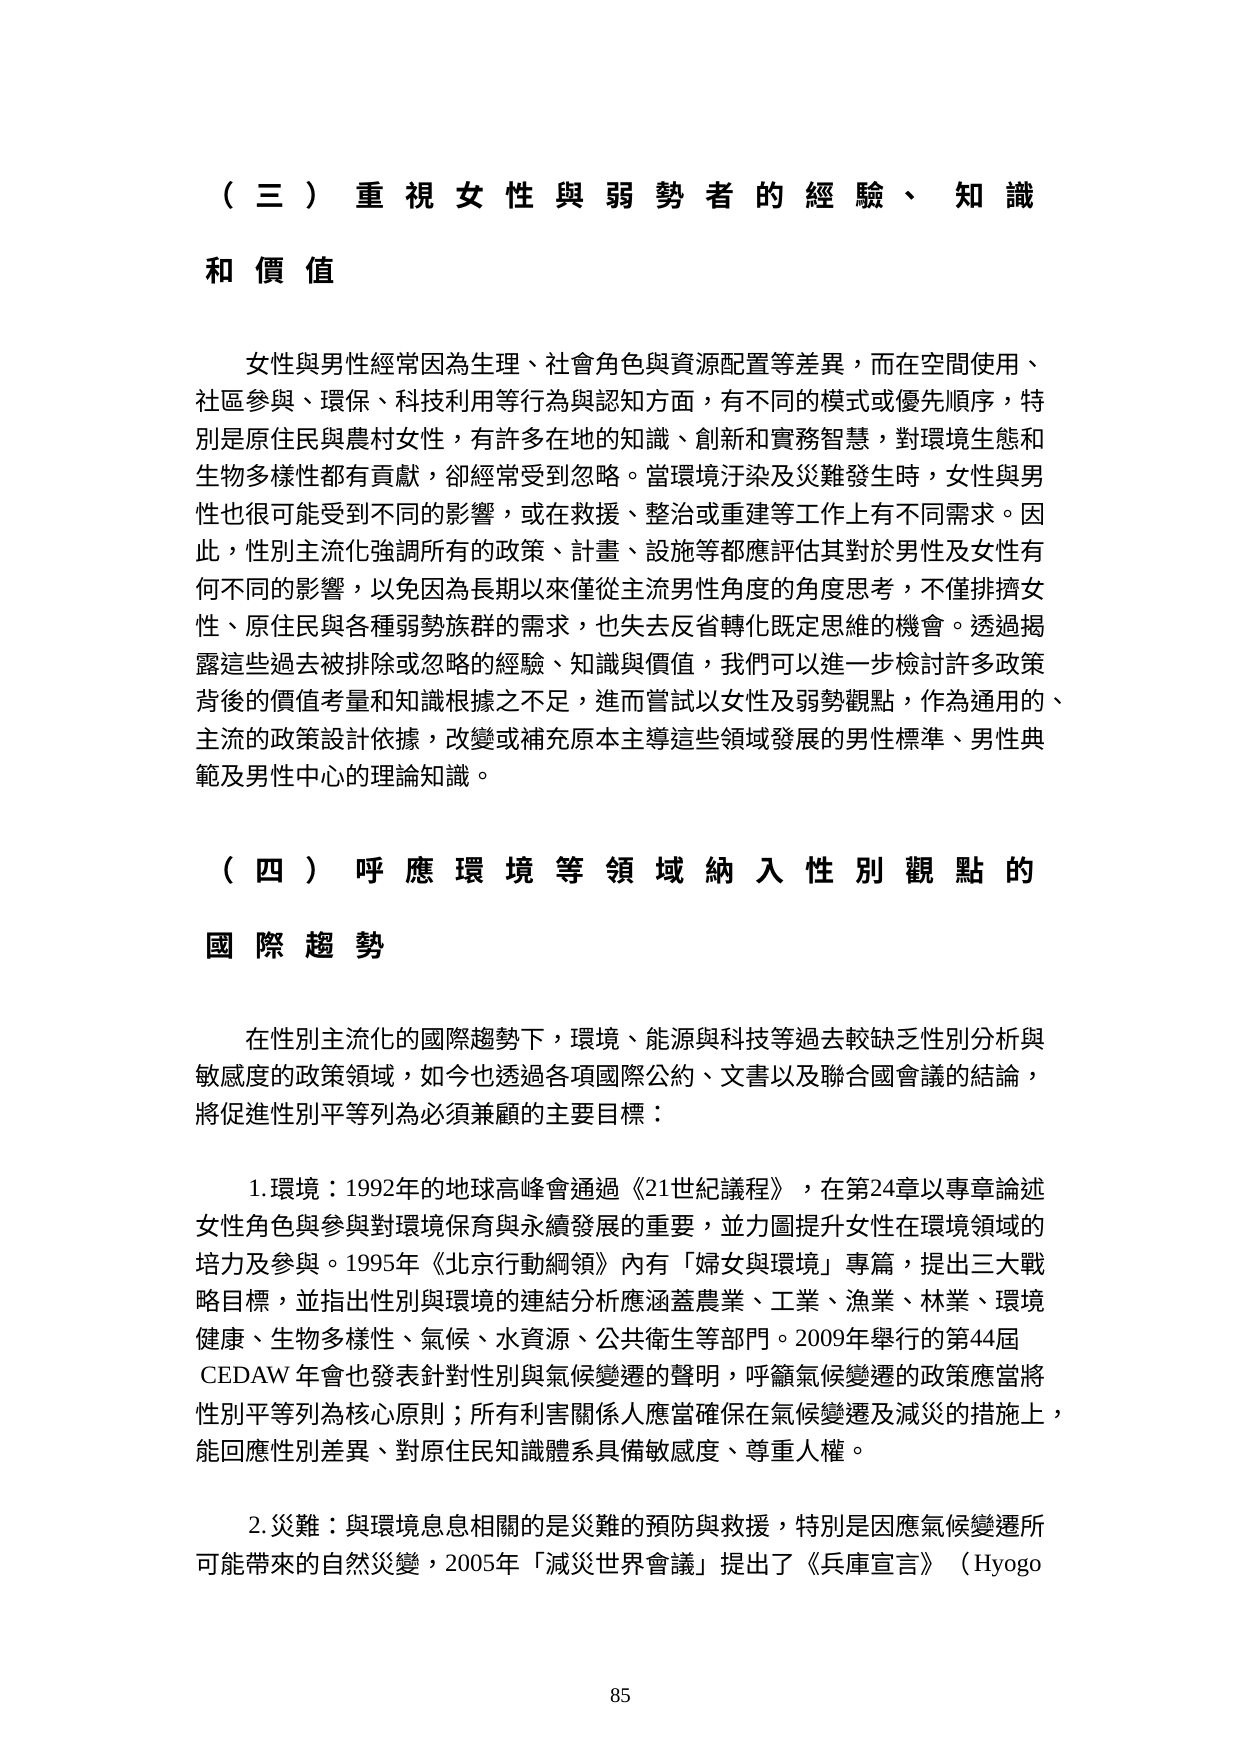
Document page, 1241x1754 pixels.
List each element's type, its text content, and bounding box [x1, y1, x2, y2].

text 2.災難：與環境息息相關的是災難的預防與救援，特別是因應氣候變遷所可能帶來的自然災變，2005年「減災世界會議」提出了《兵庫宣言》（Hyogo [195, 1500, 1045, 1575]
text （四）呼應環境等領域納入性別觀點的國際趨勢 [195, 825, 1045, 975]
text 在性別主流化的國際趨勢下，環境、能源與科技等過去較缺乏性別分析與敏感度的政策領域，如今也透過各項國際公約、文書以及聯合國會議的結論，將促進性別平等列為必須兼顧的主要目標： [195, 1012, 1045, 1125]
text （三）重視女性與弱勢者的經驗、知識和價值 [195, 150, 1045, 300]
text 1.環境：1992年的地球高峰會通過《21世紀議程》，在第24章以專章論述女性角色與參與對環境保育與永續發展的重要，並力圖提升女性在環境領域的培力及參與。1995年《北京行動綱領》內有「婦女與環境」專篇，提出三大戰略目標，並指出性別與環境的連結分析應涵蓋農業、工業、漁業、林業、環境健康、生物多樣性、氣候、水資源、公共衛生等部門。2009年舉行的第44屆CEDAW年會也發表針對性別與氣候變遷的聲明，呼籲氣候變遷的政策應當將性別平等列為核心原則；所有利害關係人應當確保在氣候變遷及減災的措施上，能回應性別差異、對原住民知識體系具備敏感度、尊重人權。 [195, 1162, 1045, 1462]
text 女性與男性經常因為生理、社會角色與資源配置等差異，而在空間使用、社區參與、環保、科技利用等行為與認知方面，有不同的模式或優先順序，特別是原住民與農村女性，有許多在地的知識、創新和實務智慧，對環境生態和生物多樣性都有貢獻，卻經常受到忽略。當環境汙染及災難發生時，女性與男性也很可能受到不同的影響，或在救援、整治或重建等工作上有不同需求。因此，性別主流化強調所有的政策、計畫、設施等都應評估其對於男性及女性有何不同的影響，以免因為長期以來僅從主流男性角度的角度思考，不僅排擠女性、原住民與各種弱勢族群的需求，也失去反省轉化既定思維的機會。透過揭露這些過去被排除或忽略的經驗、知識與價值，我們可以進一步檢討許多政策背後的價值考量和知識根據之不足，進而嘗試以女性及弱勢觀點，作為通用的、主流的政策設計依據，改變或補充原本主導這些領域發展的男性標準、男性典範及男性中心的理論知識。 [195, 337, 1045, 787]
